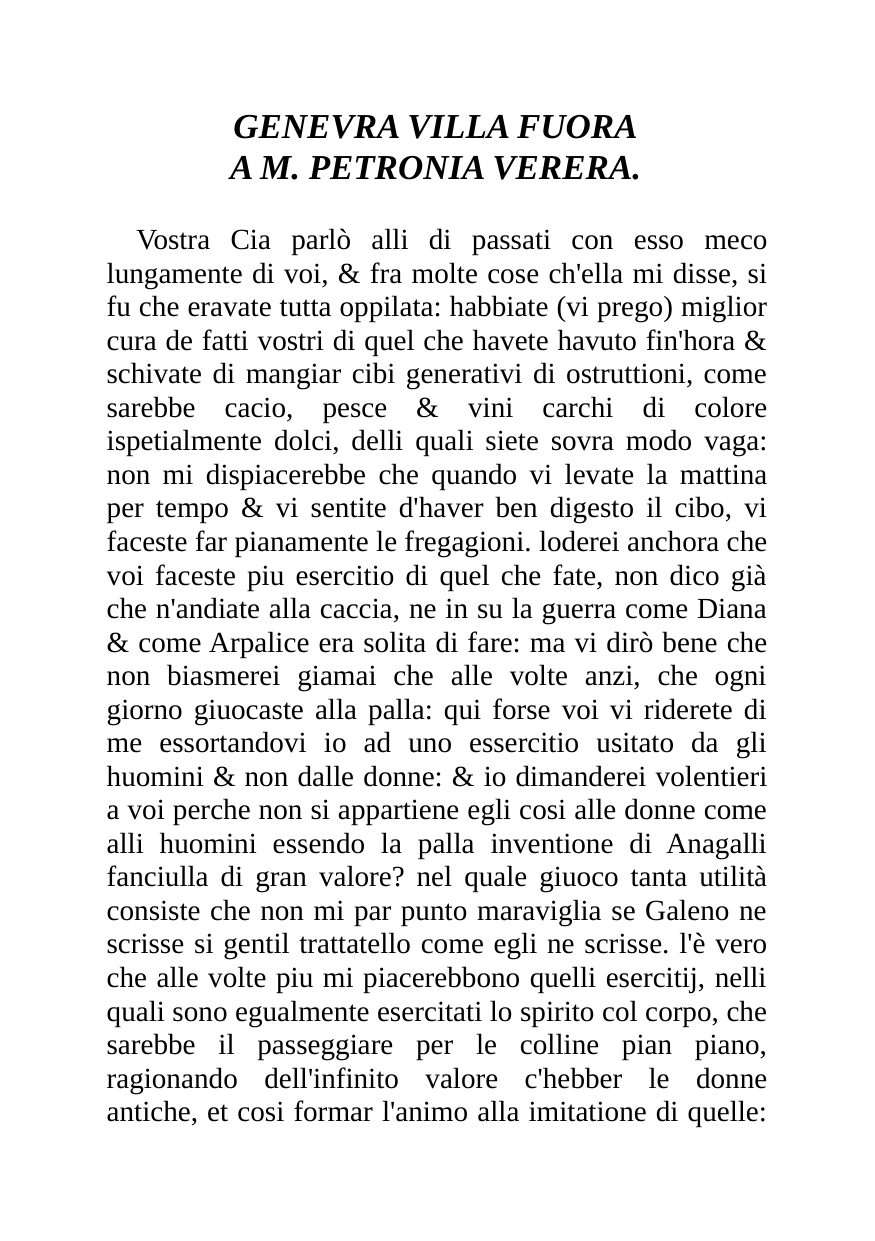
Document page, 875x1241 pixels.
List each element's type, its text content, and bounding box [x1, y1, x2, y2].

subtitle GENEVRA VILLA FUORA A M. PETRONIA VERERA. [106, 106, 768, 187]
text Vostra Cia parlò alli di passati con esso meco lungamente di voi, & fra molte cose ch'ella mi disse, si fu che eravate tutta oppilata: habbiate (vi prego) miglior cura de fatti vostri di quel che havete havuto fin'hora & schivate di mangiar cibi generativi di ostruttioni, come sarebbe cacio, pesce & vini carchi di colore ispetialmente dolci, delli quali siete sovra modo vaga: non mi dispiacerebbe che quando vi levate la mattina per tempo & vi sentite d'haver ben digesto il cibo, vi faceste far pianamente le fregagioni. loderei anchora che voi faceste piu esercitio di quel che fate, non dico già che n'andiate alla caccia, ne in su la guerra come Diana & come Arpalice era solita di fare: ma vi dirò bene che non biasmerei giamai che alle volte anzi, che ogni giorno giuocaste alla palla: qui forse voi vi riderete di me essortandovi io ad uno essercitio usitato da gli huomini & non dalle donne: & io dimanderei volentieri a voi perche non si appartiene egli cosi alle donne come alli huomini essendo la palla inventione di Anagalli fanciulla di gran valore? nel quale giuoco tanta utilità consiste che non mi par punto maraviglia se Galeno ne scrisse si gentil trattatello come egli ne scrisse. l'è vero che alle volte piu mi piacerebbono quelli esercitij, nelli quali sono egualmente esercitati lo spirito col corpo, che sarebbe il passeggiare per le colline pian piano, ragionando dell'infinito valore c'hebber le donne antiche, et cosi formar l'animo alla imitatione di quelle: [106, 222, 768, 1128]
